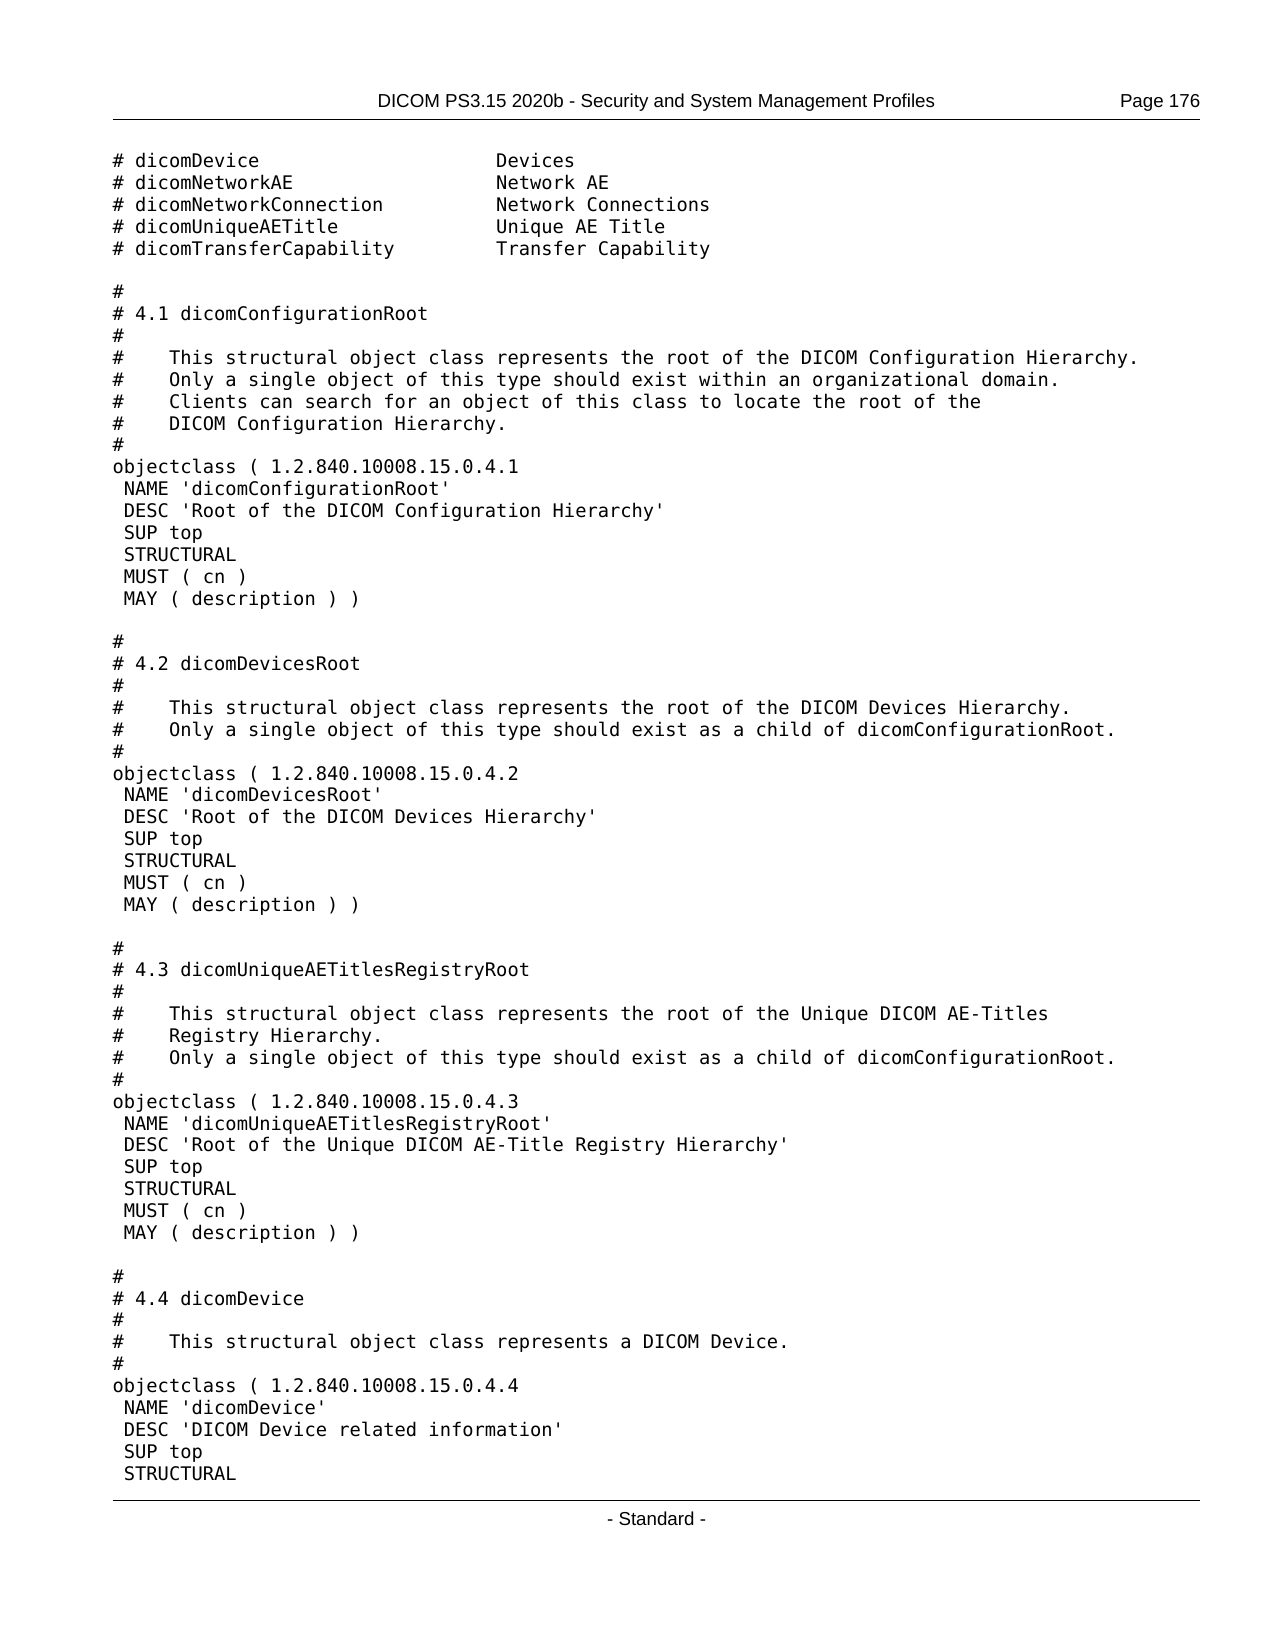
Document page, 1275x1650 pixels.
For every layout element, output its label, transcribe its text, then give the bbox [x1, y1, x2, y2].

text # dicomDevice Devices # dicomNetworkAE Network AE # dicomNetworkConnection Network Connections # dicomUniqueAETitle Unique AE Title # dicomTransferCapability Transfer Capability # # 4.1 dicomConfigurationRoot # # This structural object class represents the root of the DICOM Configuration Hierarchy. # Only a single object of this type should exist within an organizational domain. # Clients can search for an object of this class to locate the root of the # DICOM Configuration Hierarchy. # objectclass ( 1.2.840.10008.15.0.4.1 NAME 'dicomConfigurationRoot' DESC 'Root of the DICOM Configuration Hierarchy' SUP top STRUCTURAL MUST ( cn ) MAY ( description ) ) # # 4.2 dicomDevicesRoot # # This structural object class represents the root of the DICOM Devices Hierarchy. # Only a single object of this type should exist as a child of dicomConfigurationRoot. # objectclass ( 1.2.840.10008.15.0.4.2 NAME 'dicomDevicesRoot' DESC 'Root of the DICOM Devices Hierarchy' SUP top STRUCTURAL MUST ( cn ) MAY ( description ) ) # # 4.3 dicomUniqueAETitlesRegistryRoot # # This structural object class represents the root of the Unique DICOM AE-Titles # Registry Hierarchy. # Only a single object of this type should exist as a child of dicomConfigurationRoot. # objectclass ( 1.2.840.10008.15.0.4.3 NAME 'dicomUniqueAETitlesRegistryRoot' DESC 'Root of the Unique DICOM AE-Title Registry Hierarchy' SUP top STRUCTURAL MUST ( cn ) MAY ( description ) ) # # 4.4 dicomDevice # # This structural object class represents a DICOM Device. # objectclass ( 1.2.840.10008.15.0.4.4 NAME 'dicomDevice' DESC 'DICOM Device related information' SUP top STRUCTURAL [112, 150, 1200, 1484]
